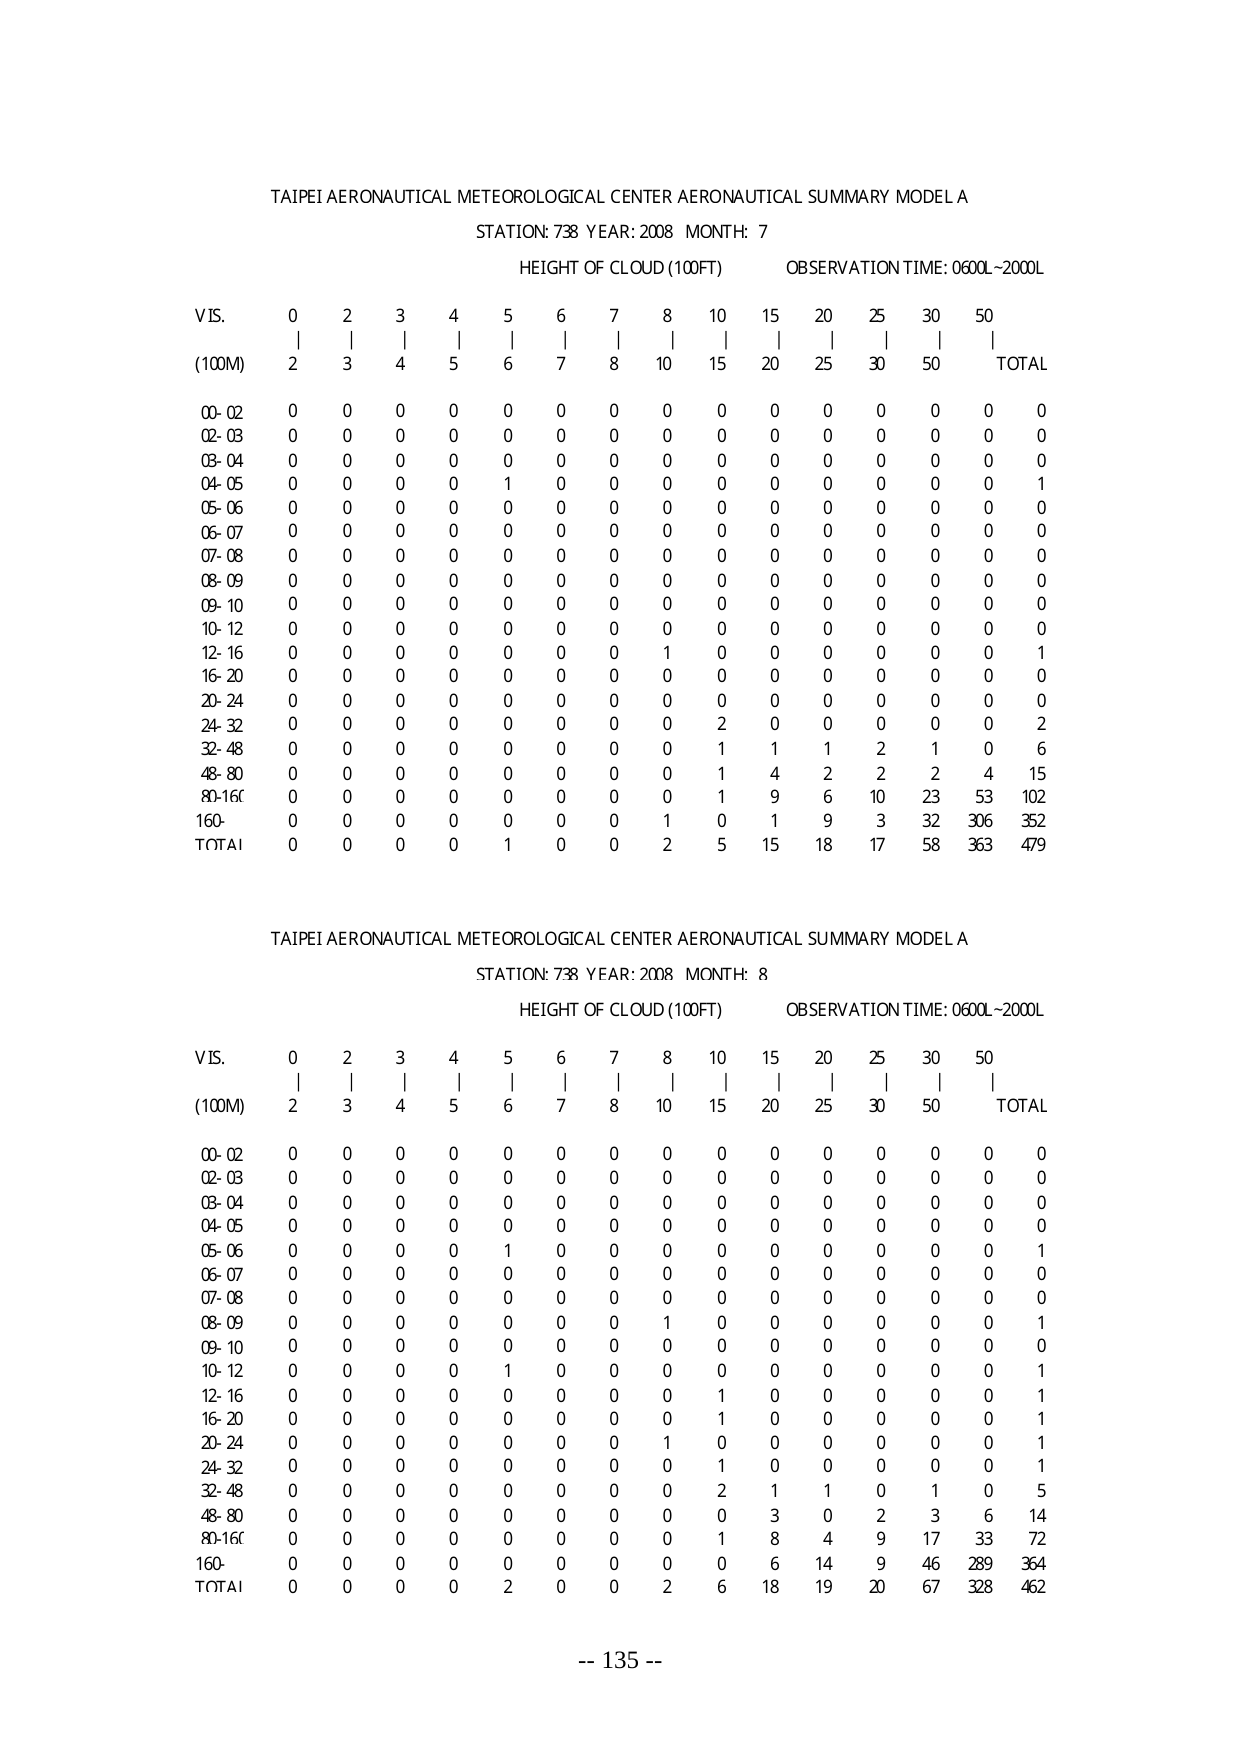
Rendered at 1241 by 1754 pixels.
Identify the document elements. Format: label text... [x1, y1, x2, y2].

text -- 135 -- [543, 1637, 697, 1674]
